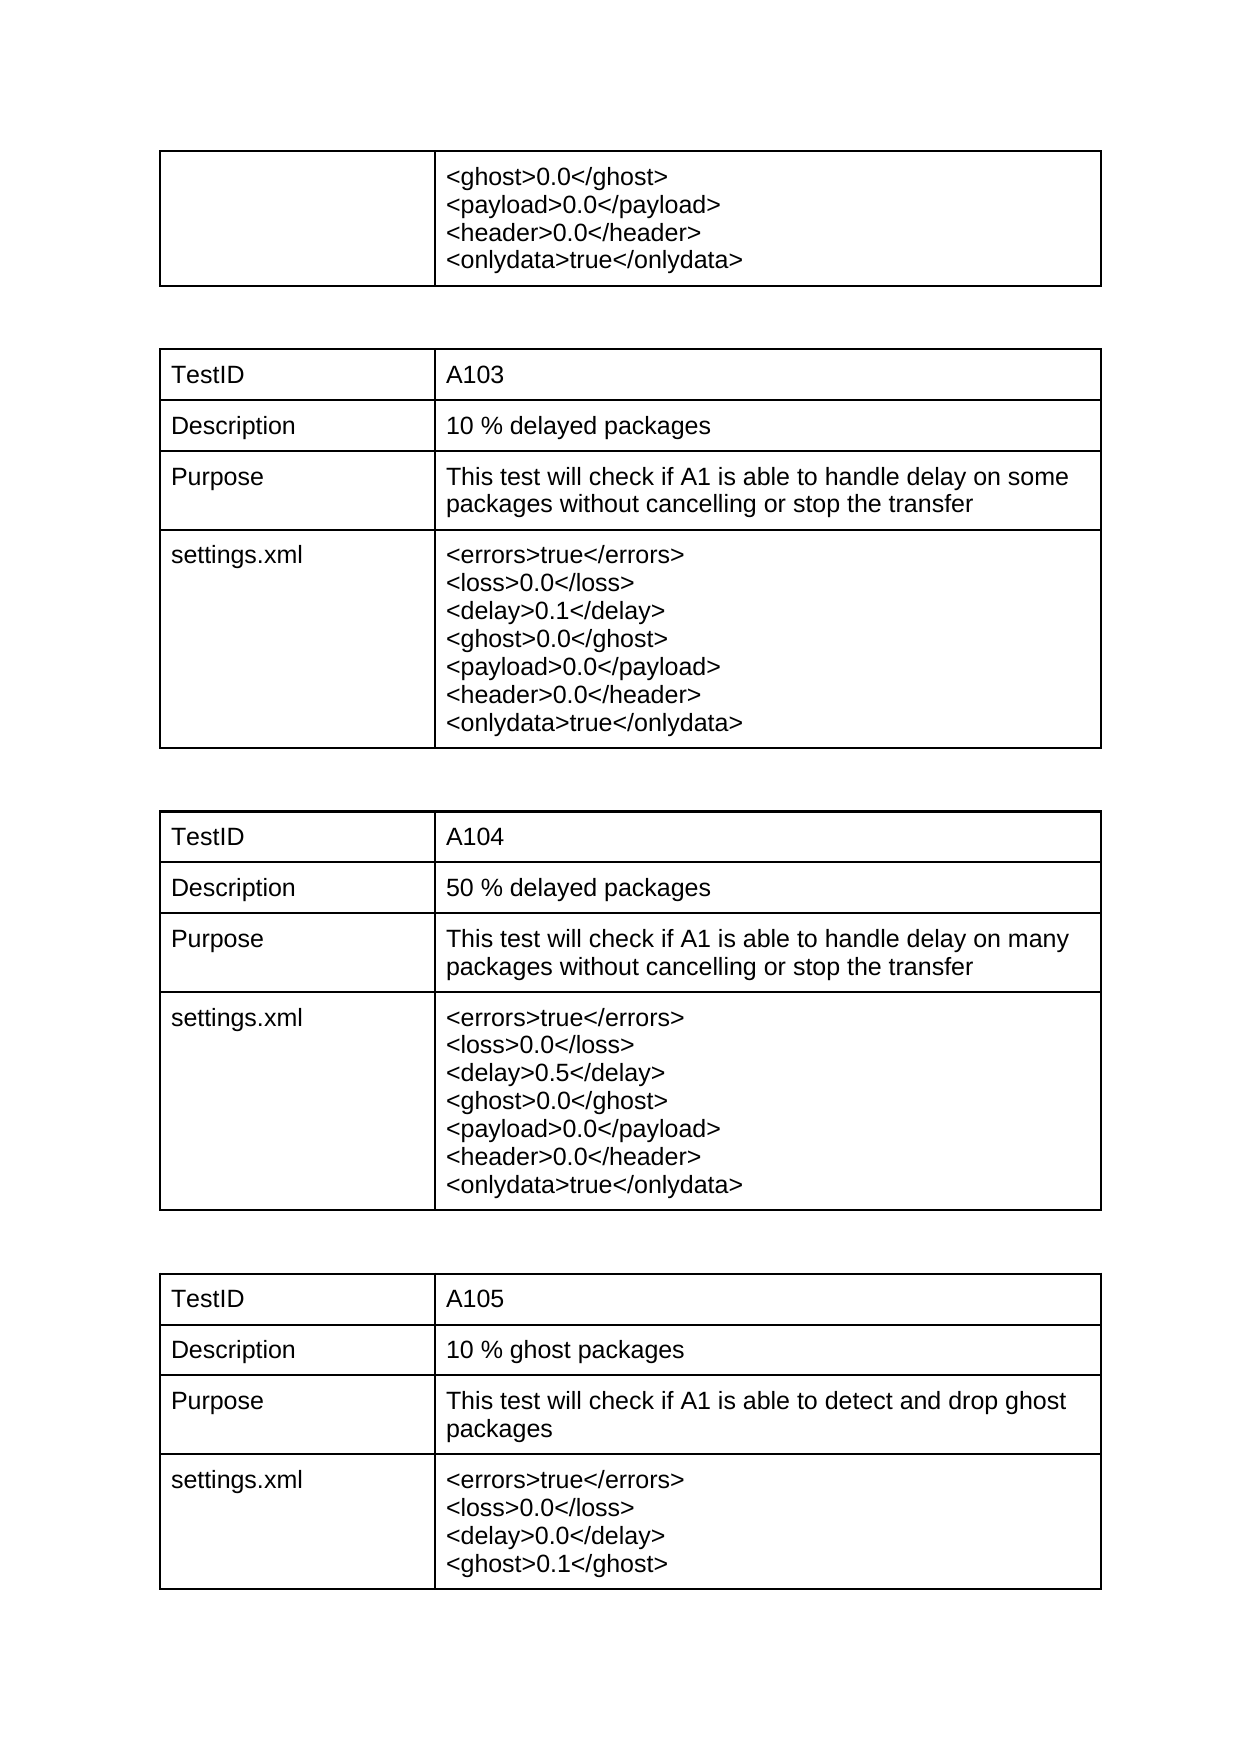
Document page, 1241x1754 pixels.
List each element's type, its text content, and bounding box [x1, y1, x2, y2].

table_cell <ghost>0.0</ghost> <payload>0.0</payload> <header>0.0</header> <onlydata>true</onlydata> [436, 152, 1100, 284]
table_cell settings.xml [161, 993, 434, 1209]
table_cell 10 % delayed packages [436, 401, 1100, 450]
table_header A104 [436, 813, 1100, 861]
table_cell <errors>true</errors> <loss>0.0</loss> <delay>0.1</delay> <ghost>0.0</ghost> <payload>0.0</payload> <header>0.0</header> <onlydata>true</onlydata> [436, 531, 1100, 747]
table_cell settings.xml [161, 1455, 434, 1588]
table_cell 10 % ghost packages [436, 1326, 1100, 1374]
table_cell Description [161, 1326, 434, 1374]
table_cell <errors>true</errors> <loss>0.0</loss> <delay>0.0</delay> <ghost>0.1</ghost> [436, 1455, 1100, 1588]
table_cell 50 % delayed packages [436, 863, 1100, 912]
table_cell Description [161, 401, 434, 450]
table_cell <errors>true</errors> <loss>0.0</loss> <delay>0.5</delay> <ghost>0.0</ghost> <payload>0.0</payload> <header>0.0</header> <onlydata>true</onlydata> [436, 993, 1100, 1209]
table_header TestID [161, 1275, 434, 1323]
table_header TestID [161, 813, 434, 861]
table_cell [161, 152, 434, 284]
table_cell This test will check if A1 is able to handle delay on many packages without cancelling or stop the transfer [436, 914, 1100, 991]
table_cell This test will check if A1 is able to handle delay on some packages without cancelling or stop the transfer [436, 452, 1100, 528]
table_header A103 [436, 350, 1100, 399]
table_header TestID [161, 350, 434, 399]
table_cell Description [161, 863, 434, 912]
table_cell This test will check if A1 is able to detect and drop ghost packages [436, 1376, 1100, 1453]
table_cell Purpose [161, 452, 434, 528]
table_cell Purpose [161, 1376, 434, 1453]
table_cell settings.xml [161, 531, 434, 747]
table_cell Purpose [161, 914, 434, 991]
table_header A105 [436, 1275, 1100, 1323]
